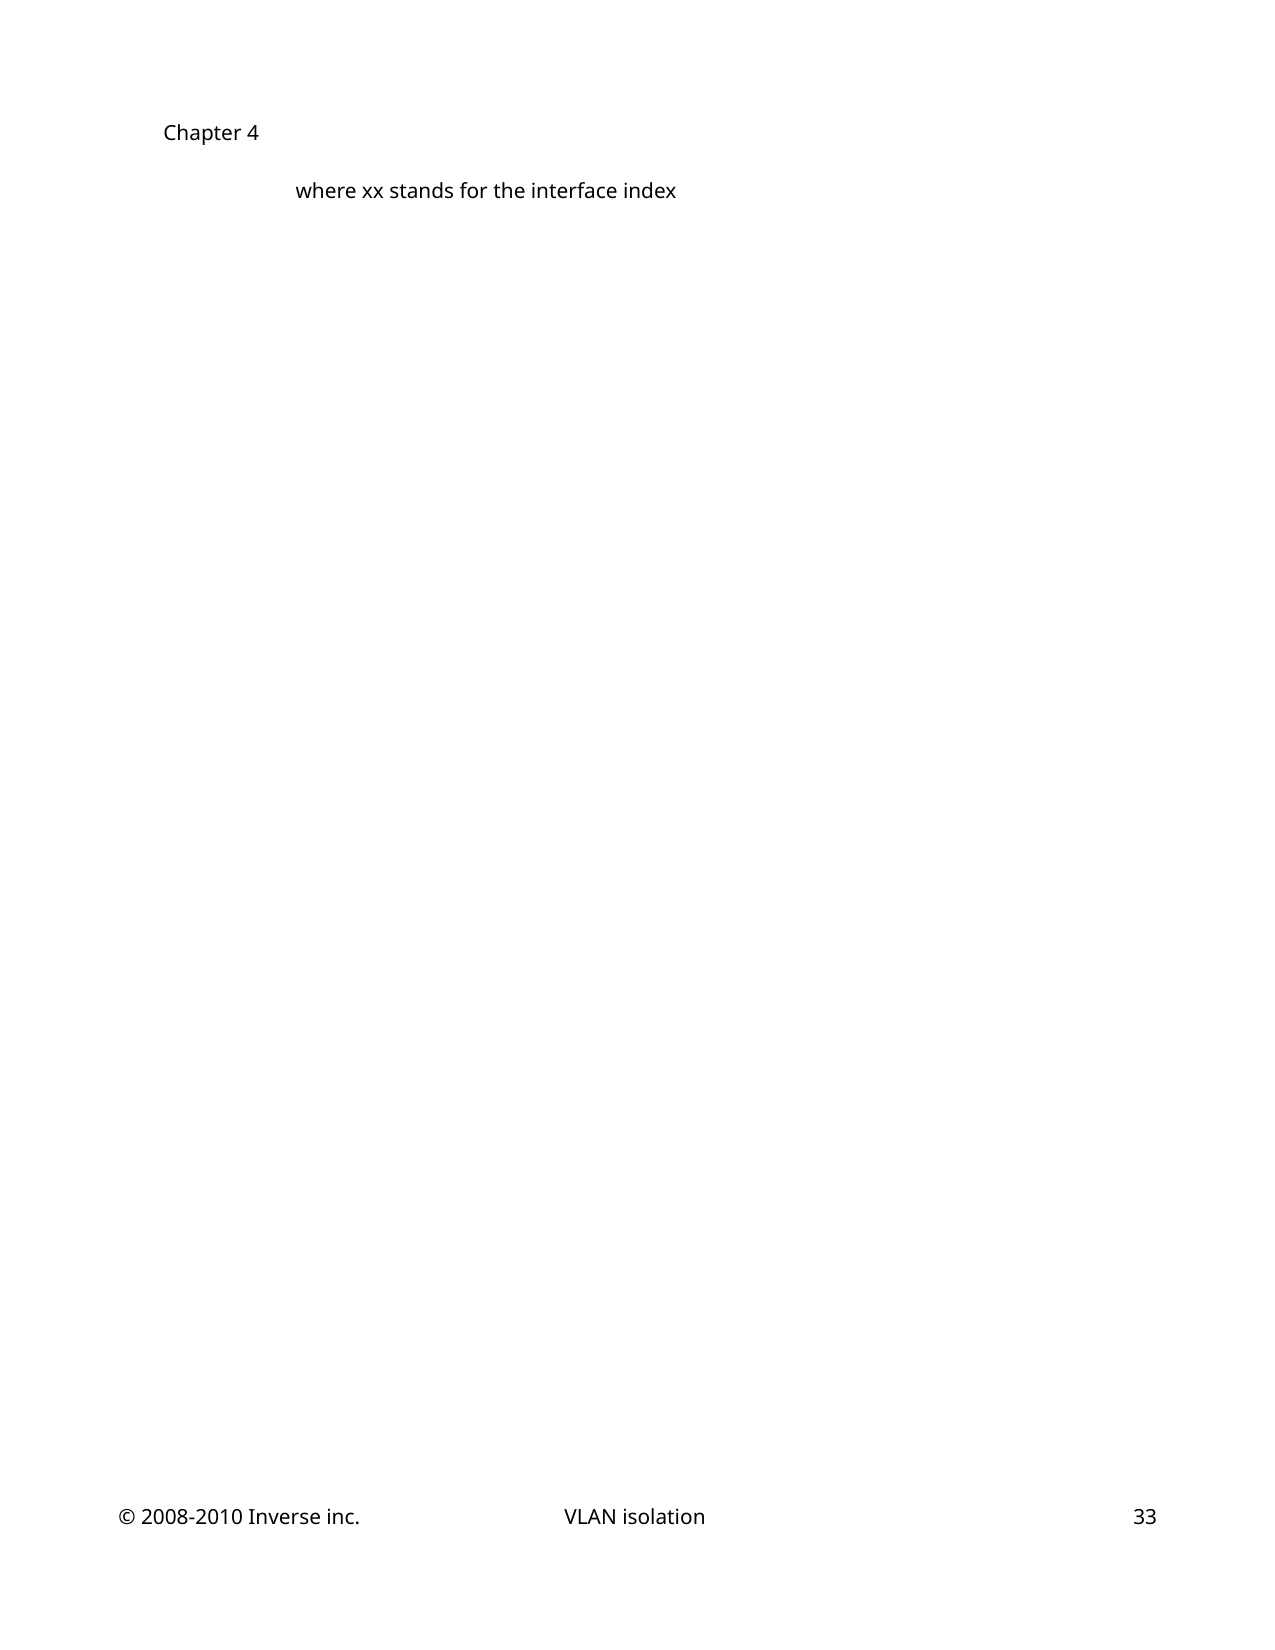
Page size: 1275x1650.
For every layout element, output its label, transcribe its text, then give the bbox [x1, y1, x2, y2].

text where xx stands for the interface index [295, 176, 1157, 204]
